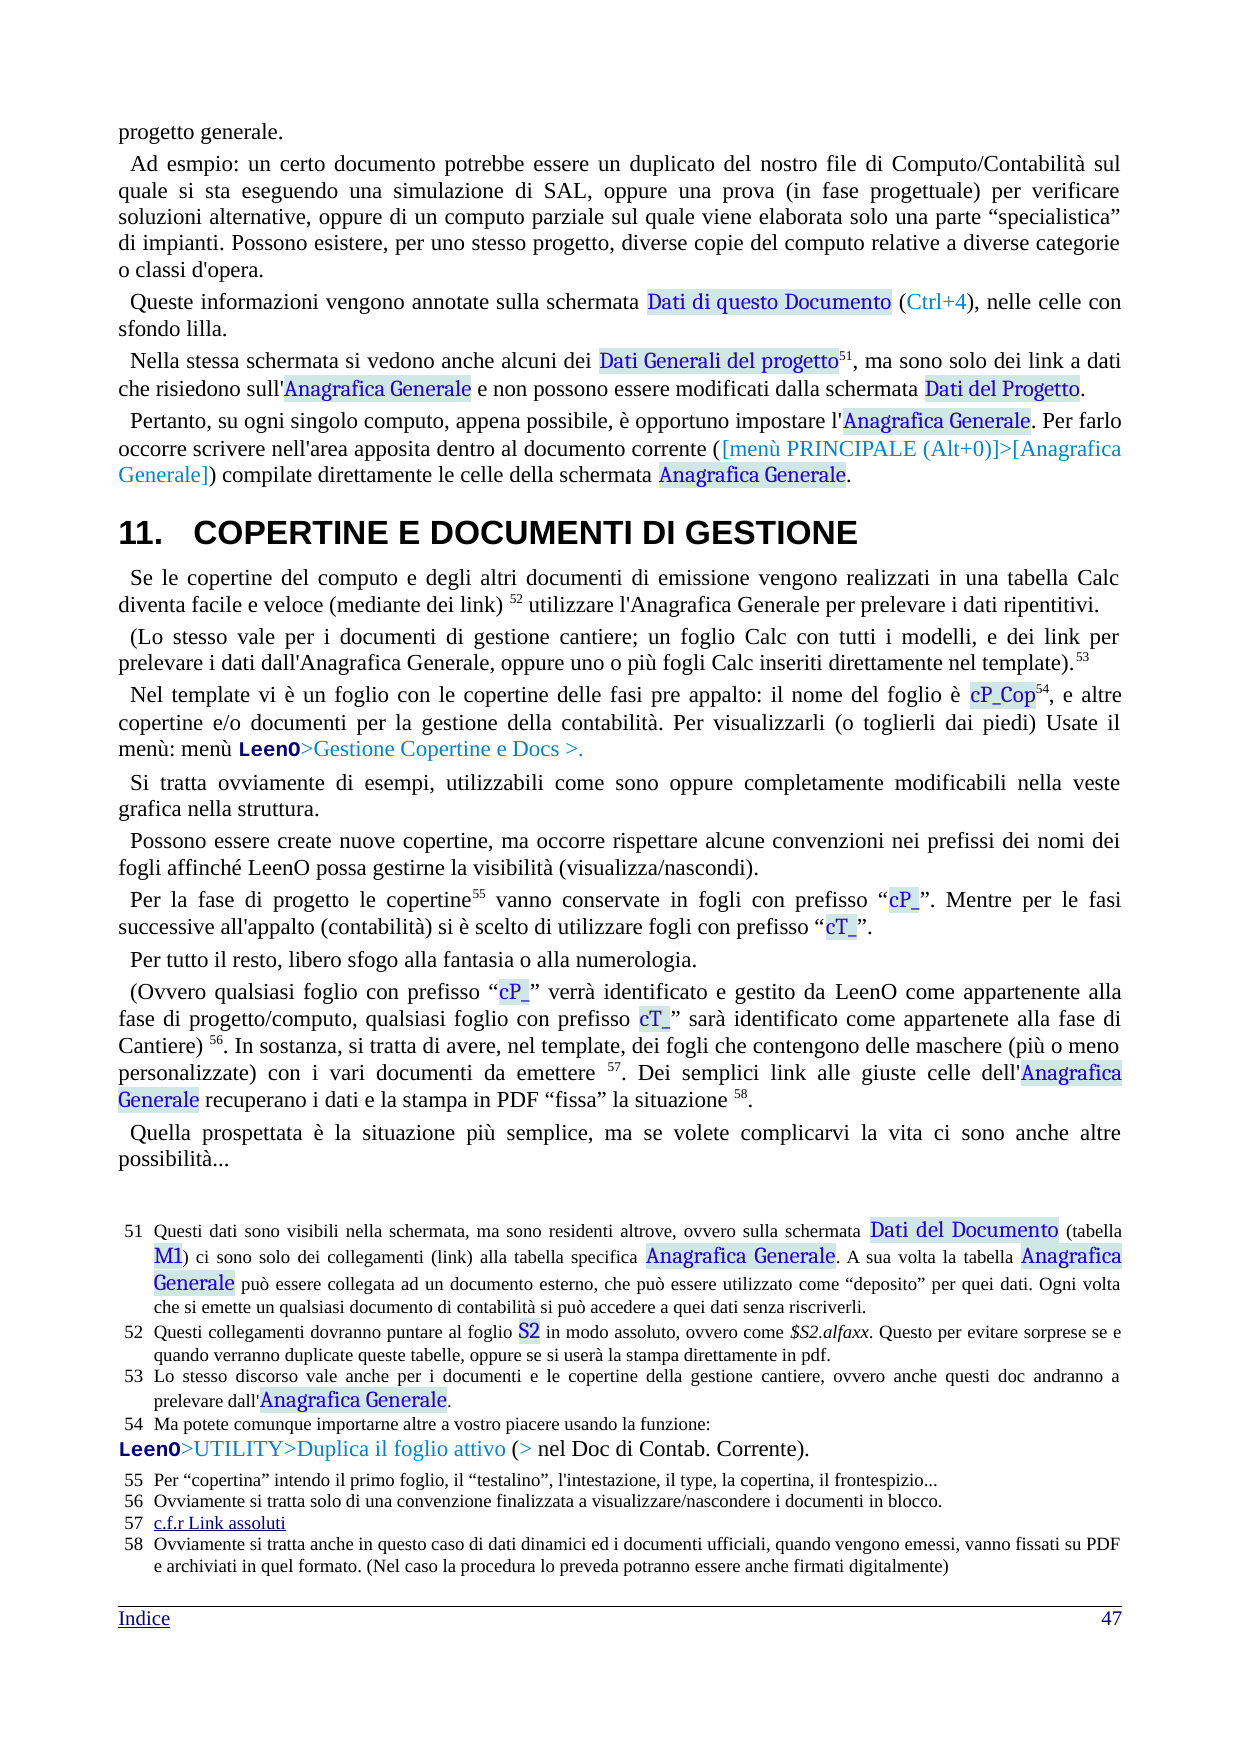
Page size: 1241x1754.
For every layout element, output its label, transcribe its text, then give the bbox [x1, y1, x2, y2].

text Ovviamente si tratta anche in questo caso di dati dinamici ed i documenti ufficiali, quando vengono emessi, vanno fissati su PDF e archiviati in quel formato. (Nel caso la procedura lo preveda potranno essere anche firmati digitalmente) [124, 1533, 1122, 1576]
text Per “copertina” intendo il primo foglio, il “testalino”, l'intestazione, il type, la copertina, il frontespizio... [124, 1468, 1122, 1490]
text Ovviamente si tratta solo di una convenzione finalizzata a visualizzare/nascondere i documenti in blocco. [124, 1490, 1122, 1512]
text progetto generale. [118, 118, 1122, 144]
text Queste informazioni vengono annotate sulla schermata Dati di questo Documento (Ctrl+4), nelle celle con sfondo lilla. [118, 288, 1122, 342]
subtitle COPERTINE E DOCUMENTI DI GESTIONE [118, 513, 1122, 552]
text c.f.r Link assoluti [124, 1512, 1122, 1533]
text Si tratta ovviamente di esempi, utilizzabili come sono oppure completamente modificabili nella veste grafica nella struttura. [118, 768, 1122, 821]
list LeenO>UTILITY>Duplica il foglio attivo (> nel Doc di Contab. Corrente). [118, 1435, 1122, 1462]
text Per la fase di progetto le copertine vanno conservate in fogli con prefisso “cP_”. Mentre per le fasi successive all'appalto (contabilità) si è scelto di utilizzare fogli con prefisso “cT_”. [118, 886, 1122, 940]
text Ad esmpio: un certo documento potrebbe essere un duplicato del nostro file di Computo/Contabilità sul quale si sta eseguendo una simulazione di SAL, oppure una prova (in fase progettuale) per verificare soluzioni alternative, oppure di un computo parziale sul quale viene elaborata solo una parte “specialistica” di impianti. Possono esistere, per uno stesso progetto, diverse copie del computo relative a diverse categorie o classi d'opera. [118, 150, 1122, 282]
text Ma potete comunque importarne altre a vostro piacere usando la funzione: [124, 1413, 1122, 1435]
text Lo stesso discorso vale anche per i documenti e le copertine della gestione cantiere, ovvero anche questi doc andranno a prelevare dall'Anagrafica Generale. [124, 1365, 1122, 1413]
text Nel template vi è un foglio con le copertine delle fasi pre appalto: il nome del foglio è cP_Cop, e altre copertine e/o documenti per la gestione della contabilità. Per visualizzarli (o toglierli dai piedi) Usate il menù: menù LeenO>Gestione Copertine e Docs >. [118, 682, 1122, 763]
text Questi collegamenti dovranno puntare al foglio S2 in modo assoluto, ovvero come $S2.alfaxx. Questo per evitare sorprese se e quando verranno duplicate queste tabelle, oppure se si userà la stampa direttamente in pdf. [124, 1317, 1122, 1365]
text Per tutto il resto, libero sfogo alla fantasia o alla numerologia. [118, 946, 1122, 972]
text (Ovvero qualsiasi foglio con prefisso “cP_” verrà identificato e gestito da LeenO come appartenente alla fase di progetto/computo, qualsiasi foglio con prefisso cT_” sarà identificato come appartenete alla fase di Cantiere) . In sostanza, si tratta di avere, nel template, dei fogli che contengono delle maschere (più o meno personalizzate) con i vari documenti da emettere . Dei semplici link alle giuste celle dell'Anagrafica Generale recuperano i dati e la stampa in PDF “fissa” la situazione . [118, 978, 1122, 1113]
text Quella prospettata è la situazione più semplice, ma se volete complicarvi la vita ci sono anche altre possibilità... [118, 1119, 1122, 1172]
text Possono essere create nuove copertine, ma occorre rispettare alcune convenzioni nei prefissi dei nomi dei fogli affinché LeenO possa gestirne la visibilità (visualizza/nascondi). [118, 827, 1122, 880]
text Se le copertine del computo e degli altri documenti di emissione vengono realizzati in una tabella Calc diventa facile e veloce (mediante dei link) utilizzare l'Anagrafica Generale per prelevare i dati ripentitivi. [118, 564, 1122, 617]
text Questi dati sono visibili nella schermata, ma sono residenti altrove, ovvero sulla schermata Dati del Documento (tabella M1) ci sono solo dei collegamenti (link) alla tabella specifica Anagrafica Generale. A sua volta la tabella Anagrafica Generale può essere collegata ad un documento esterno, che può essere utilizzato come “deposito” per quei dati. Ogni volta che si emette un qualsiasi documento di contabilità si può accedere a quei dati senza riscriverli. [124, 1217, 1122, 1317]
text (Lo stesso vale per i documenti di gestione cantiere; un foglio Calc con tutti i modelli, e dei link per prelevare i dati dall'Anagrafica Generale, oppure uno o più fogli Calc inseriti direttamente nel template). [118, 623, 1122, 676]
text Nella stessa schermata si vedono anche alcuni dei Dati Generali del progetto, ma sono solo dei link a dati che risiedono sull'Anagrafica Generale e non possono essere modificati dalla schermata Dati del Progetto. [118, 347, 1122, 402]
text Pertanto, su ogni singolo computo, appena possibile, è opportuno impostare l'Anagrafica Generale. Per farlo occorre scrivere nell'area apposita dentro al documento corrente ([menù PRINCIPALE (Alt+0)]>[Anagrafica Generale]) compilate direttamente le celle della schermata Anagrafica Generale. [118, 408, 1122, 488]
